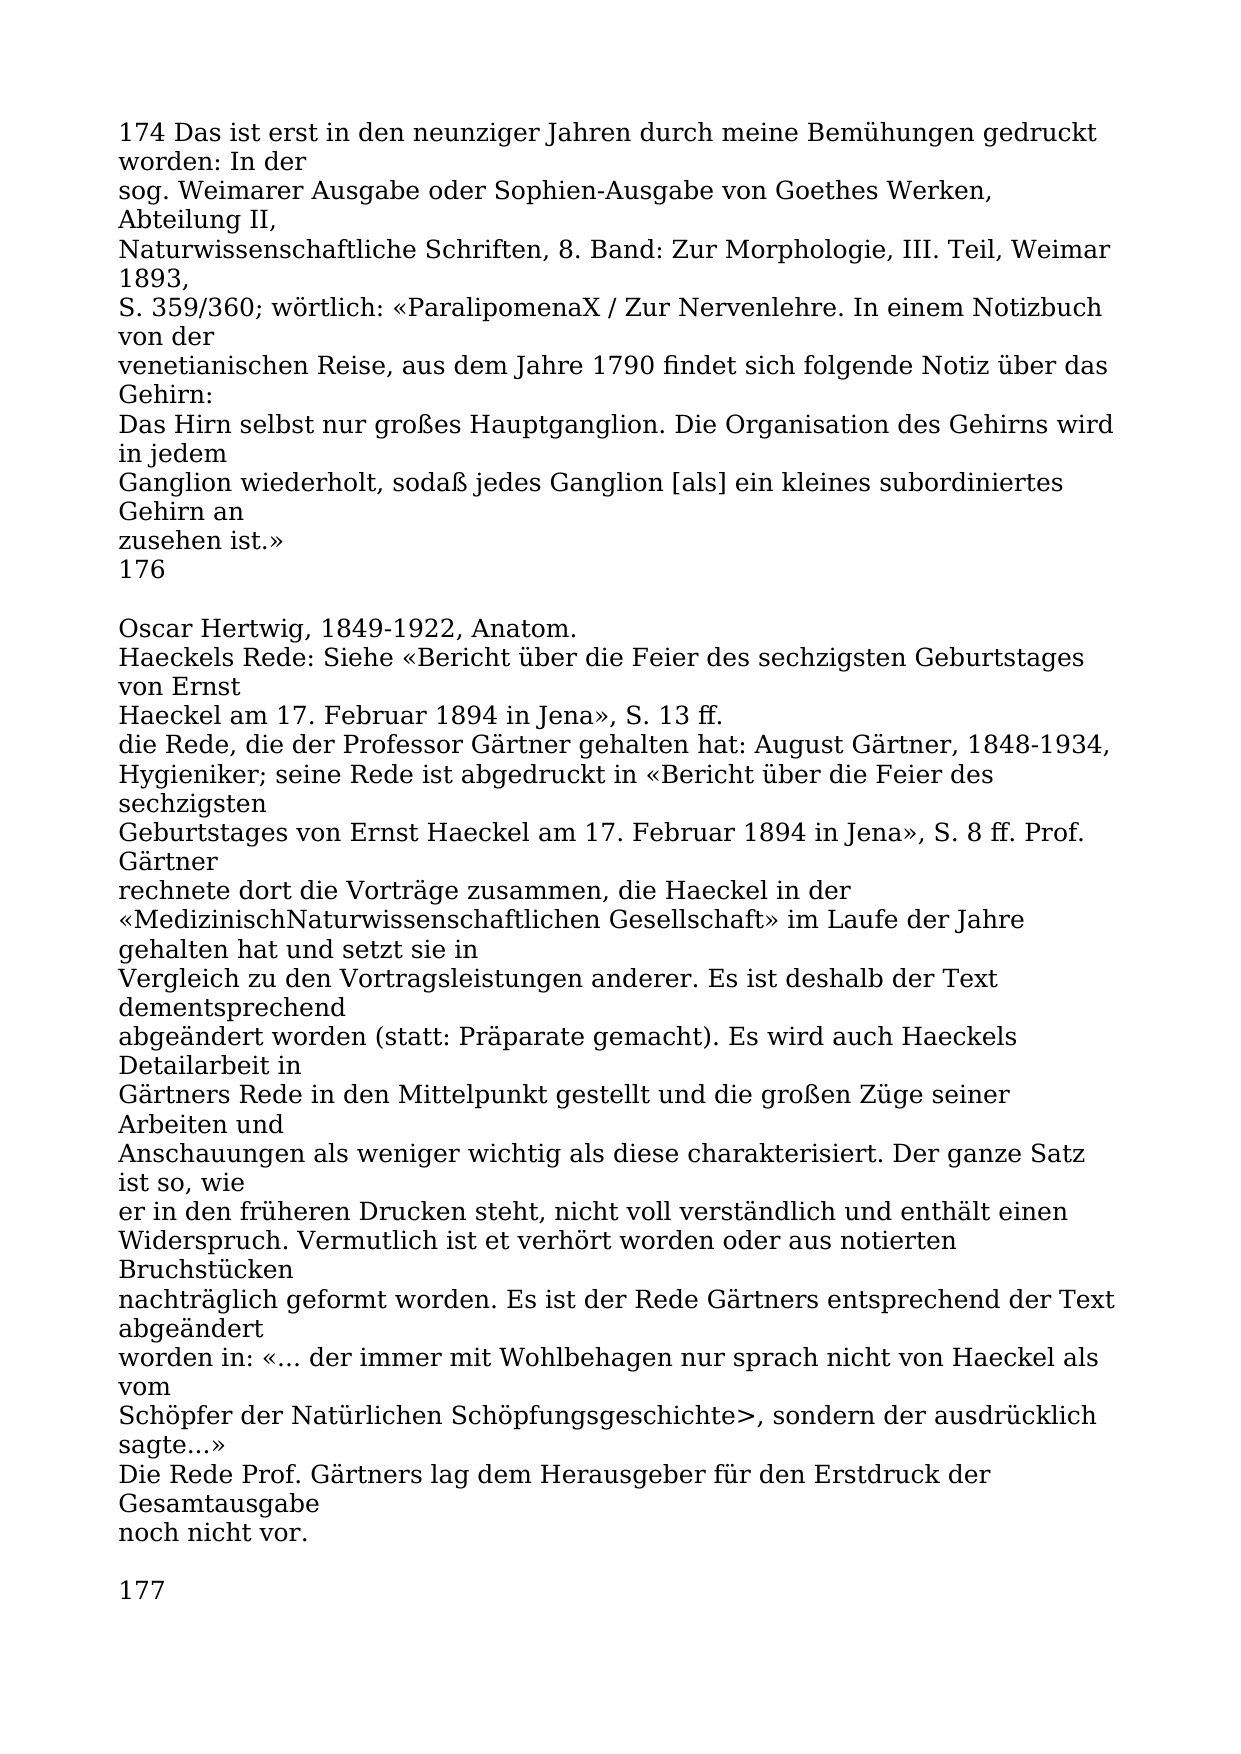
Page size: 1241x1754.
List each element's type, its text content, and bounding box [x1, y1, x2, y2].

text Das Hirn selbst nur großes Hauptganglion. Die Organisation des Gehirns wird in jedem [118, 410, 1122, 468]
text venetianischen Reise, aus dem Jahre 1790 findet sich folgende Notiz über das Gehirn: [118, 351, 1122, 410]
text sog. Weimarer Ausgabe oder Sophien-Ausgabe von Goethes Werken, Abteilung II, [118, 176, 1122, 235]
text Ganglion wiederholt, sodaß jedes Ganglion [als] ein kleines subordiniertes Gehirn an [118, 468, 1122, 526]
text noch nicht vor. [118, 1518, 1122, 1547]
text Die Rede Prof. Gärtners lag dem Herausgeber für den Erstdruck der Gesamtausgabe [118, 1460, 1122, 1518]
text S. 359/360; wörtlich: «ParalipomenaX / Zur Nervenlehre. In einem Notizbuch von der [118, 293, 1122, 351]
text rechnete dort die Vorträge zusammen, die Haeckel in der «MedizinischNaturwissenschaftlichen Gesellschaft» im Laufe der Jahre gehalten hat und setzt sie in [118, 876, 1122, 964]
text Gärtners Rede in den Mittelpunkt gestellt und die großen Züge seiner Arbeiten und [118, 1081, 1122, 1139]
text Anschauungen als weniger wichtig als diese charakterisiert. Der ganze Satz ist so, wie [118, 1139, 1122, 1197]
text Haeckel am 17. Februar 1894 in Jena», S. 13 ff. [118, 701, 1122, 731]
text 174 Das ist erst in den neunziger Jahren durch meine Bemühungen gedruckt worden: In der [118, 118, 1122, 176]
text 176 [118, 556, 1122, 585]
text die Rede, die der Professor Gärtner gehalten hat: August Gärtner, 1848-1934, Hygieniker; seine Rede ist abgedruckt in «Bericht über die Feier des sechzigsten [118, 731, 1122, 818]
text 177 [118, 1576, 1122, 1606]
text Geburtstages von Ernst Haeckel am 17. Februar 1894 in Jena», S. 8 ff. Prof. Gärtner [118, 818, 1122, 876]
text Oscar Hertwig, 1849-1922, Anatom. [118, 614, 1122, 643]
text worden in: «... der immer mit Wohlbehagen nur sprach nicht von Haeckel als vom [118, 1343, 1122, 1401]
text Naturwissenschaftliche Schriften, 8. Band: Zur Morphologie, III. Teil, Weimar 1893, [118, 235, 1122, 293]
text nachträglich geformt worden. Es ist der Rede Gärtners entsprechend der Text abgeändert [118, 1285, 1122, 1343]
text Vergleich zu den Vortragsleistungen anderer. Es ist deshalb der Text dementsprechend [118, 964, 1122, 1022]
text Schöpfer der Natürlichen Schöpfungsgeschichte>, sondern der ausdrücklich sagte...» [118, 1401, 1122, 1460]
text abgeändert worden (statt: Präparate gemacht). Es wird auch Haeckels Detailarbeit in [118, 1022, 1122, 1081]
text Widerspruch. Vermutlich ist et verhört worden oder aus notierten Bruchstücken [118, 1226, 1122, 1285]
text zusehen ist.» [118, 526, 1122, 556]
text er in den früheren Drucken steht, nicht voll verständlich und enthält einen [118, 1197, 1122, 1226]
text Haeckels Rede: Siehe «Bericht über die Feier des sechzigsten Geburtstages von Ernst [118, 643, 1122, 701]
